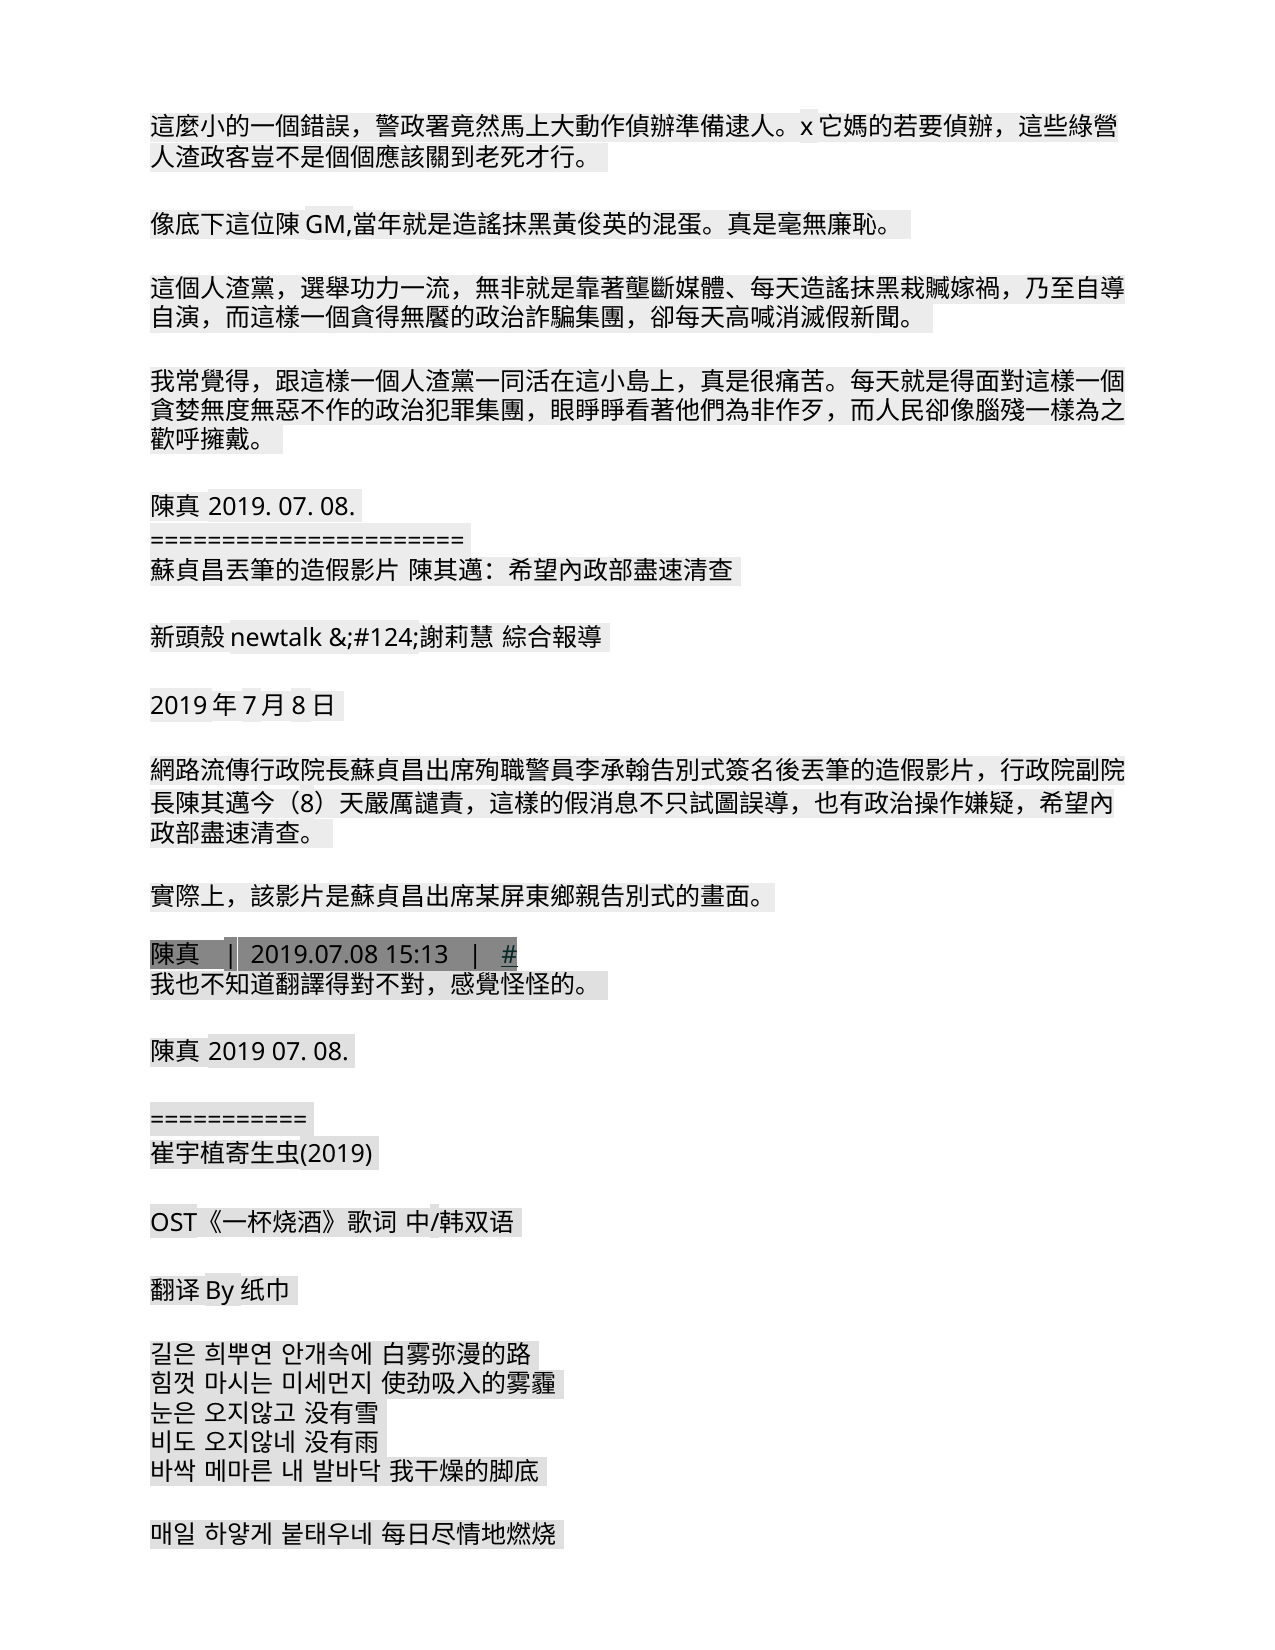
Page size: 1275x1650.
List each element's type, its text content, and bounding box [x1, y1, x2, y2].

text 陳真 | 2019.07.08 15:13 | # [150, 937, 1125, 971]
text 我也不知道翻譯得對不對，感覺怪怪的。 陳真 2019 07. 08. =========== 崔宇植寄生虫(2019) OST《一杯烧酒》歌词 中/韩双语 翻译By 纸巾 길은 희뿌연 안개속에 白雾弥漫的路 힘껏 마시는 미세먼지 使劲吸入的雾霾 눈은 오지않고 没有雪 비도 오지않네 没有雨 바싹 메마른 내 발바닥 我干燥的脚底 매일 하얗게 붙태우네 每日尽情地燃烧 [150, 971, 1125, 1549]
text 這麼小的一個錯誤，警政署竟然馬上大動作偵辦準備逮人。x它媽的若要偵辦，這些綠營人渣政客豈不是個個應該關到老死才行。 像底下這位陳GM,當年就是造謠抹黑黃俊英的混蛋。真是毫無廉恥。 這個人渣黨，選舉功力一流，無非就是靠著壟斷媒體、每天造謠抹黑栽贓嫁禍，乃至自導自演，而這樣一個貪得無饜的政治詐騙集團，卻每天高喊消滅假新聞。 我常覺得，跟這樣一個人渣黨一同活在這小島上，真是很痛苦。每天就是得面對這樣一個貪婪無度無惡不作的政治犯罪集團，眼睜睜看著他們為非作歹，而人民卻像腦殘一樣為之歡呼擁戴。 陳真 2019. 07. 08. ====================== 蘇貞昌丟筆的造假影片 陳其邁：希望內政部盡速清查 新頭殼newtalk &;#124;謝莉慧 綜合報導 2019年7月8日 網路流傳行政院長蘇貞昌出席殉職警員李承翰告別式簽名後丟筆的造假影片，行政院副院長陳其邁今（8）天嚴厲譴責，這樣的假消息不只試圖誤導，也有政治操作嫌疑，希望內政部盡速清查。 實際上，該影片是蘇貞昌出席某屏東鄉親告別式的畫面。 [150, 75, 1125, 912]
